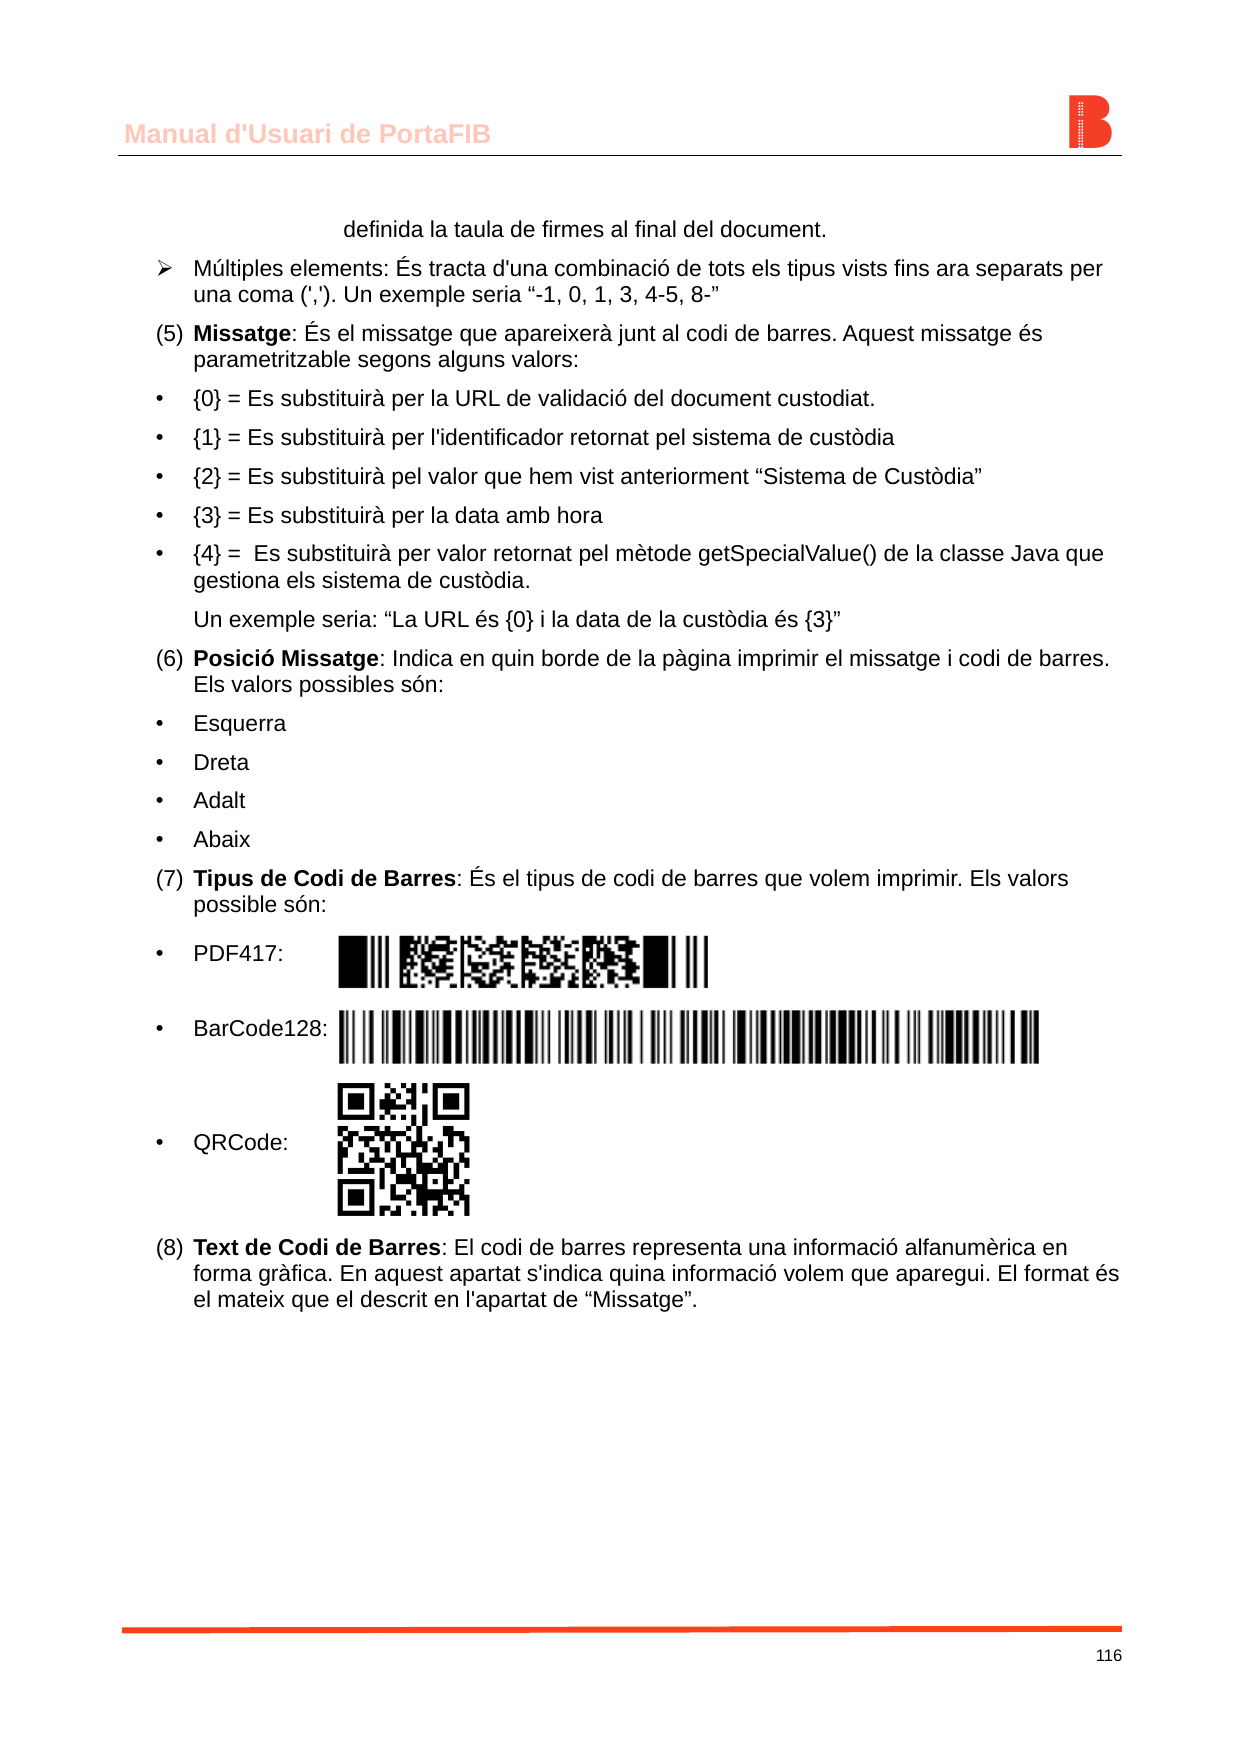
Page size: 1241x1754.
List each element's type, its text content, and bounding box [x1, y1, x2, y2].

list Abaix [156, 826, 1122, 853]
picture [334, 930, 715, 994]
list {2} = Es substituirà pel valor que hem vist anteriorment “Sistema de Custòdia” [156, 463, 1122, 489]
list PDF417: [156, 930, 334, 993]
picture [333, 1080, 473, 1222]
list Esquerra [156, 710, 1122, 736]
list QRCode: [156, 1080, 333, 1221]
list Adalt [156, 787, 1122, 814]
list Posició Missatge: Indica en quin borde de la pàgina imprimir el missatge i codi de barres. Els valors possibles són: [156, 644, 1122, 697]
picture [334, 1006, 1043, 1068]
list BarCode128: [156, 1006, 334, 1067]
list Múltiples elements: És tracta d'una combinació de tots els tipus vists fins ara separats per una coma (','). Un exemple seria “-1, 0, 1, 3, 4-5, 8-” [156, 254, 1122, 307]
list Tipus de Codi de Barres: És el tipus de codi de barres que volem imprimir. Els valors possible són: [156, 865, 1122, 918]
list Dreta [156, 748, 1122, 775]
list [1043, 1006, 1122, 1067]
picture [1063, 94, 1117, 150]
list Un exemple seria: “La URL és {0} i la data de la custòdia és {3}” [156, 606, 1122, 632]
list Text de Codi de Barres: El codi de barres representa una informació alfanumèrica en forma gràfica. En aquest apartat s'indica quina informació volem que aparegui. El format és el mateix que el descrit en l'apartat de “Missatge”. [156, 1234, 1122, 1313]
list {3} = Es substituirà per la data amb hora [156, 502, 1122, 528]
list {0} = Es substituirà per la URL de validació del document custodiat. [156, 385, 1122, 411]
list [473, 1080, 1122, 1221]
list Missatge: És el missatge que apareixerà junt al codi de barres. Aquest missatge és parametritzable segons alguns valors: [156, 320, 1122, 372]
list definida la taula de firmes al final del document. [306, 216, 1122, 242]
list {4} = Es substituirà per valor retornat pel mètode getSpecialValue() de la classe Java que gestiona els sistema de custòdia. [156, 540, 1122, 593]
list [715, 930, 1122, 993]
list {1} = Es substituirà per l'identificador retornat pel sistema de custòdia [156, 424, 1122, 450]
